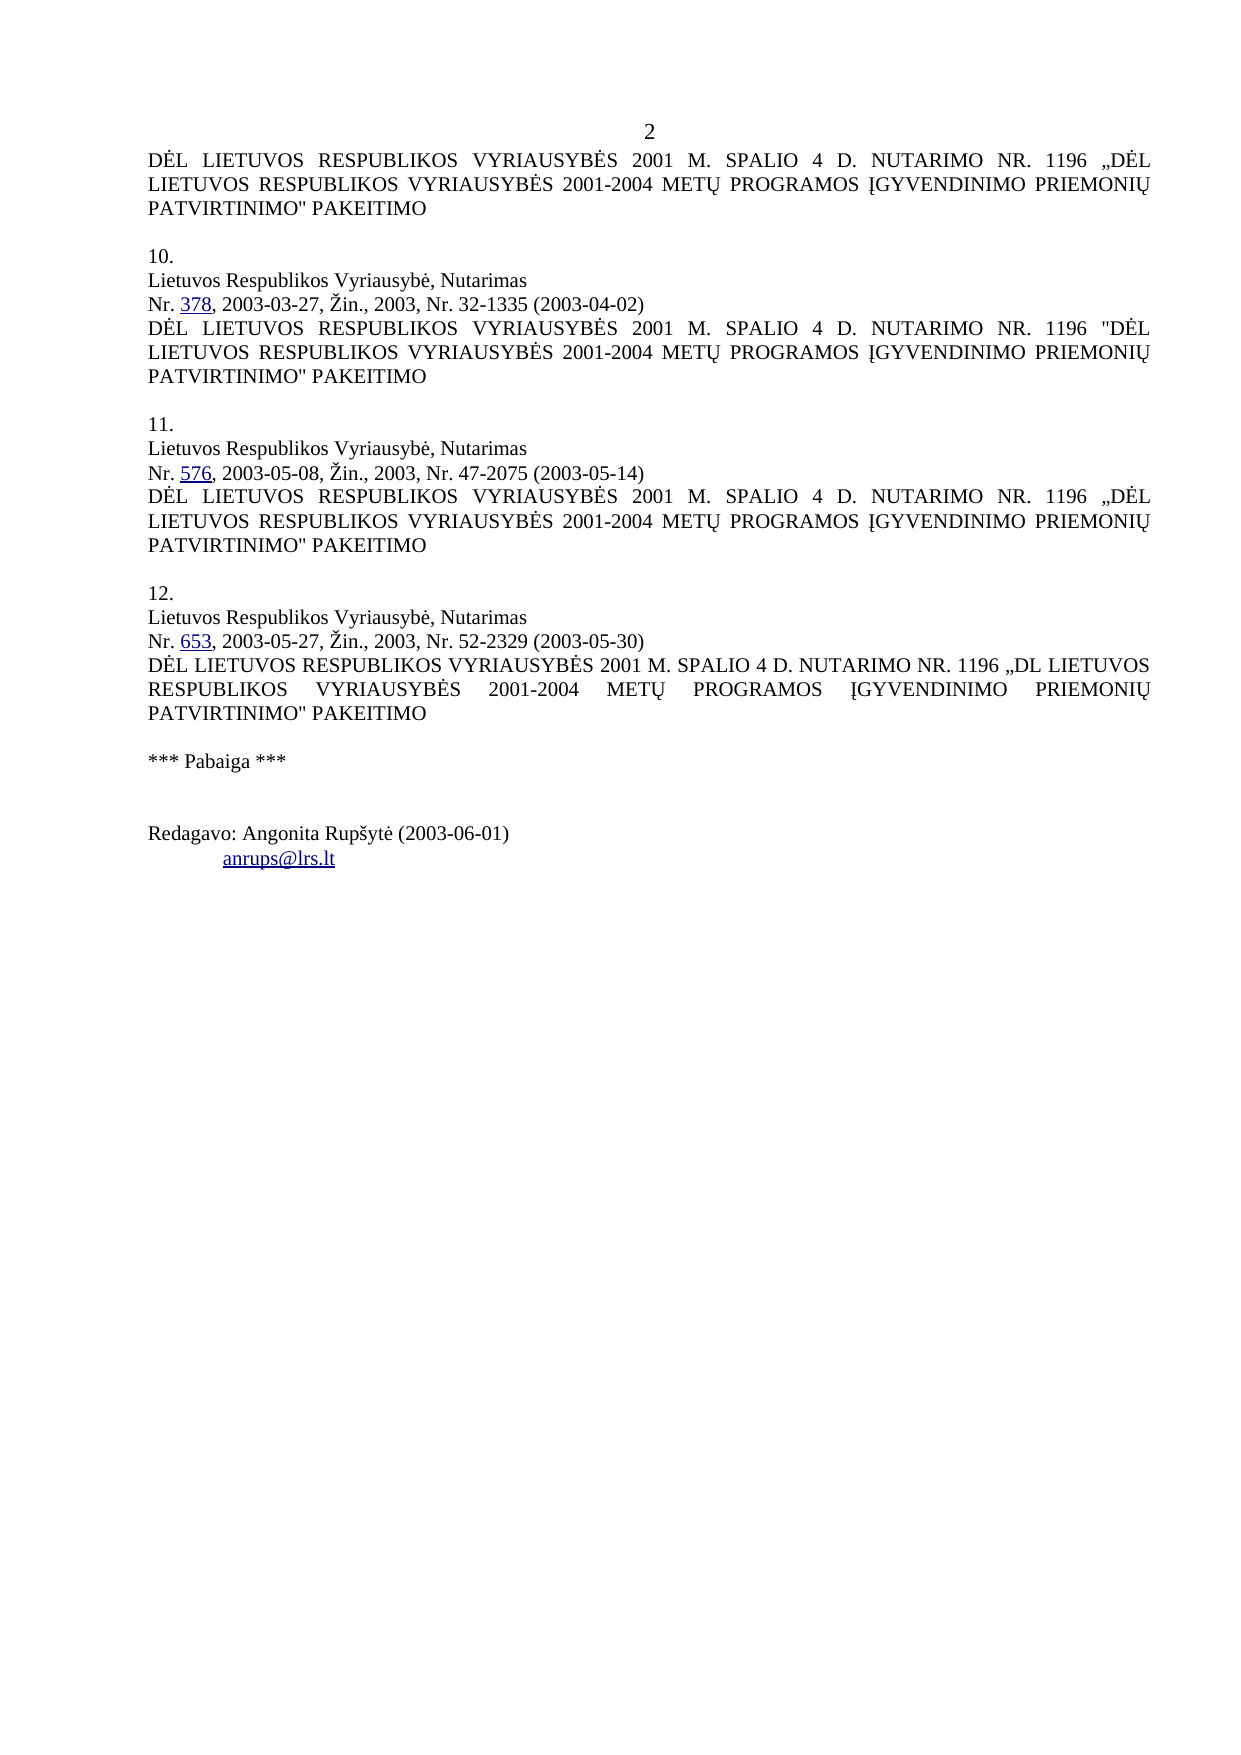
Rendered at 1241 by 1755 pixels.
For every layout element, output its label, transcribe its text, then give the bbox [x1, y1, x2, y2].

text DĖL LIETUVOS RESPUBLIKOS VYRIAUSYBĖS 2001 M. SPALIO 4 D. NUTARIMO NR. 1196 „DĖL LIETUVOS RESPUBLIKOS VYRIAUSYBĖS 2001-2004 METŲ PROGRAMOS ĮGYVENDINIMO PRIEMONIŲ PATVIRTINIMO" PAKEITIMO [148, 148, 1152, 220]
text 11. [148, 412, 1152, 436]
text anrups@lrs.lt [148, 845, 1152, 869]
text Lietuvos Respublikos Vyriausybė, Nutarimas [148, 605, 1152, 629]
text DĖL LIETUVOS RESPUBLIKOS VYRIAUSYBĖS 2001 M. SPALIO 4 D. NUTARIMO NR. 1196 „DĖL LIETUVOS RESPUBLIKOS VYRIAUSYBĖS 2001-2004 METŲ PROGRAMOS ĮGYVENDINIMO PRIEMONIŲ PATVIRTINIMO" PAKEITIMO [148, 484, 1152, 557]
text DĖL LIETUVOS RESPUBLIKOS VYRIAUSYBĖS 2001 M. SPALIO 4 D. NUTARIMO NR. 1196 "DĖL LIETUVOS RESPUBLIKOS VYRIAUSYBĖS 2001-2004 METŲ PROGRAMOS ĮGYVENDINIMO PRIEMONIŲ PATVIRTINIMO" PAKEITIMO [148, 316, 1152, 388]
text DĖL LIETUVOS RESPUBLIKOS VYRIAUSYBĖS 2001 M. SPALIO 4 D. NUTARIMO NR. 1196 „DL LIETUVOS RESPUBLIKOS VYRIAUSYBĖS 2001-2004 METŲ PROGRAMOS ĮGYVENDINIMO PRIEMONIŲ PATVIRTINIMO" PAKEITIMO [148, 653, 1152, 725]
text Nr. 653, 2003-05-27, Žin., 2003, Nr. 52-2329 (2003-05-30) [148, 629, 1152, 653]
text Lietuvos Respublikos Vyriausybė, Nutarimas [148, 436, 1152, 460]
text Redagavo: Angonita Rupšytė (2003-06-01) [148, 821, 1152, 845]
text Nr. 378, 2003-03-27, Žin., 2003, Nr. 32-1335 (2003-04-02) [148, 292, 1152, 316]
text Lietuvos Respublikos Vyriausybė, Nutarimas [148, 268, 1152, 292]
text 12. [148, 581, 1152, 605]
text *** Pabaiga *** [148, 749, 1152, 773]
text Nr. 576, 2003-05-08, Žin., 2003, Nr. 47-2075 (2003-05-14) [148, 460, 1152, 484]
text 10. [148, 244, 1152, 268]
